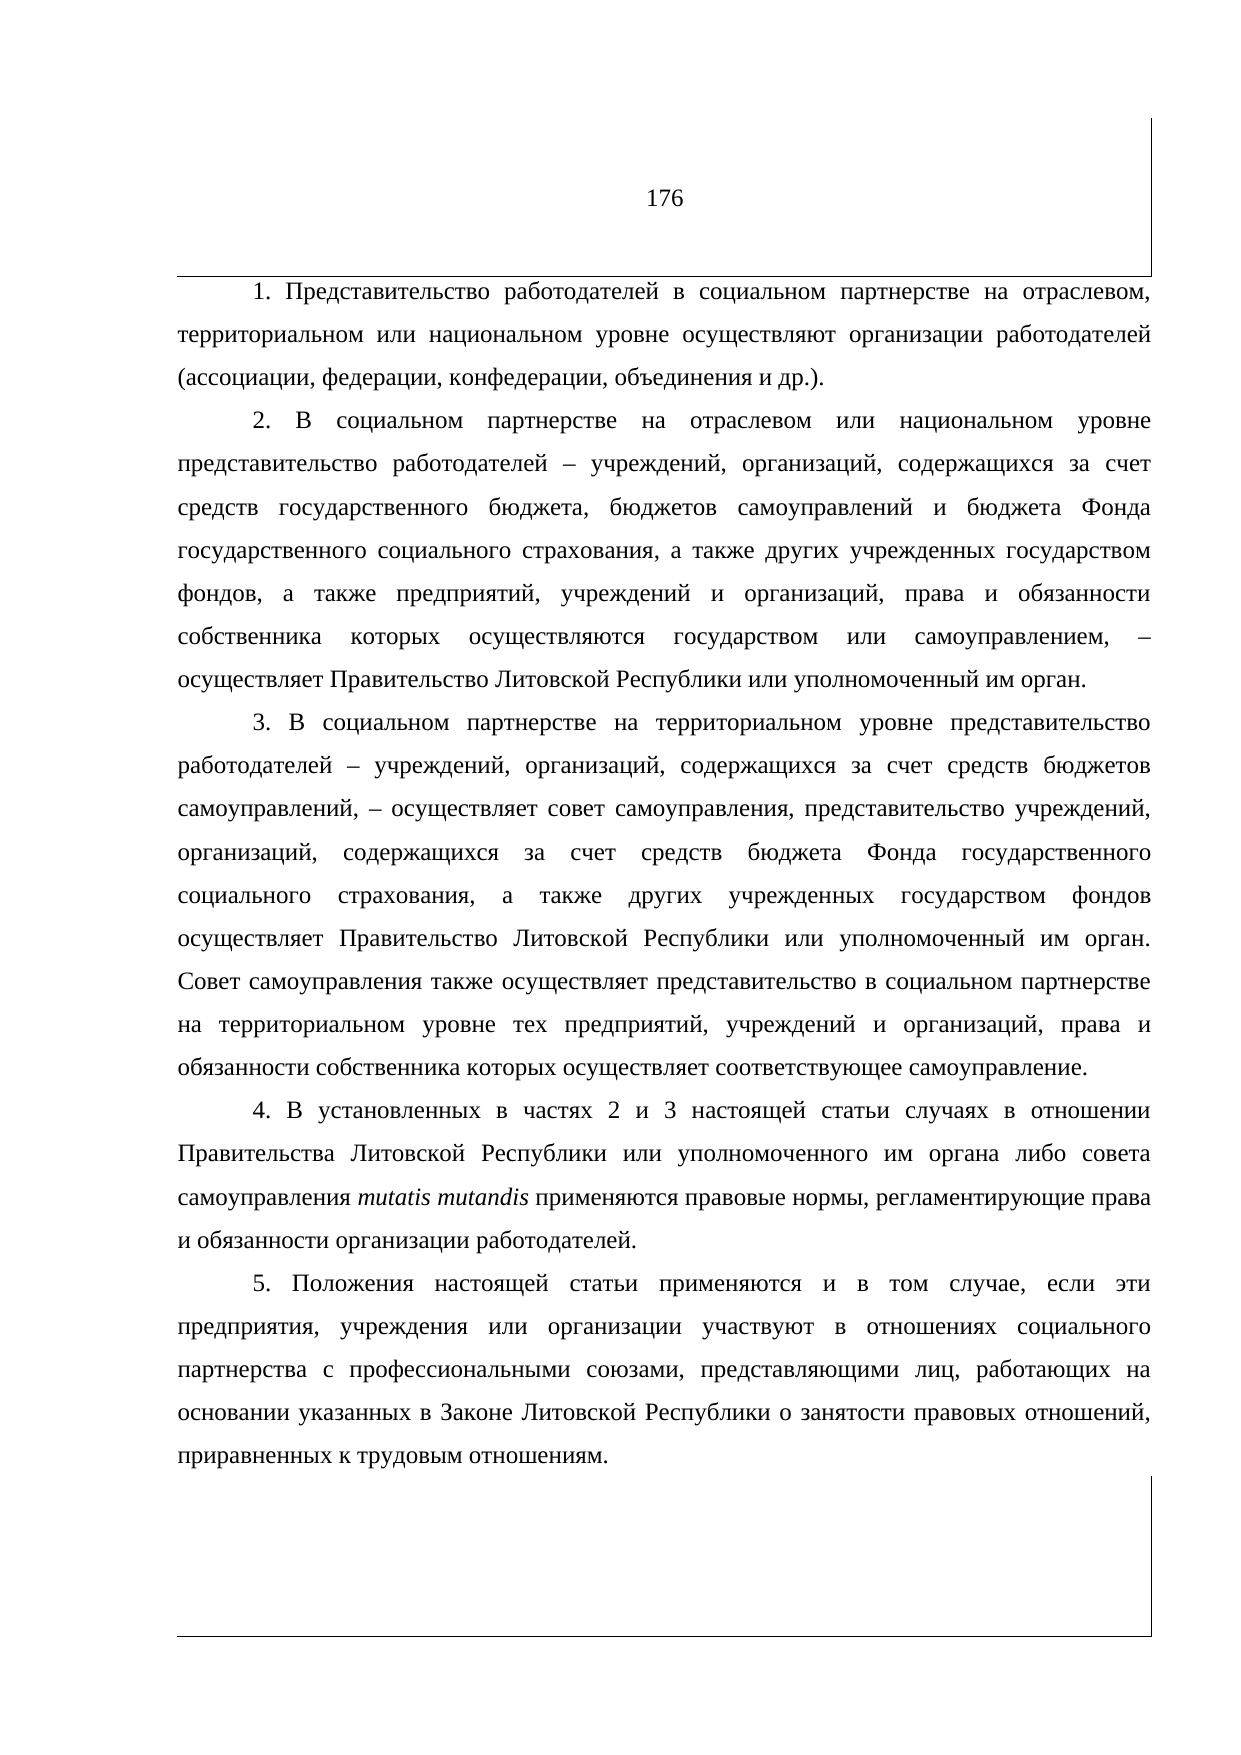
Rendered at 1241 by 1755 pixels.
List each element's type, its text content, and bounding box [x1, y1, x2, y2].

text 4. В установленных в частях 2 и 3 настоящей статьи случаях в отношении Правительства Литовской Республики или уполномоченного им органа либо совета самоуправления mutatis mutandis применяются правовые нормы, регламентирующие права и обязанности организации работодателей. [177, 1095, 1152, 1253]
text 5. Положения настоящей статьи применяются и в том случае, если эти предприятия, учреждения или организации участвуют в отношениях социального партнерства с профессиональными союзами, представляющими лиц, работающих на основании указанных в Законе Литовской Республики о занятости правовых отношений, приравненных к трудовым отношениям. [177, 1268, 1152, 1469]
text 2. В социальном партнерстве на отраслевом или национальном уровне представительство работодателей – учреждений, организаций, содержащихся за счет средств государственного бюджета, бюджетов самоуправлений и бюджета Фонда государственного социального страхования, а также других учрежденных государством фондов, а также предприятий, учреждений и организаций, права и обязанности собственника которых осуществляются государством или самоуправлением, – осуществляет Правительство Литовской Республики или уполномоченный им орган. [177, 405, 1152, 693]
text 3. В социальном партнерстве на территориальном уровне представительство работодателей – учреждений, организаций, содержащихся за счет средств бюджетов самоуправлений, – осуществляет совет самоуправления, представительство учреждений, организаций, содержащихся за счет средств бюджета Фонда государственного социального страхования, а также других учрежденных государством фондов осуществляет Правительство Литовской Республики или уполномоченный им орган. Совет самоуправления также осуществляет представительство в социальном партнерстве на территориальном уровне тех предприятий, учреждений и организаций, права и обязанности собственника которых осуществляет соответствующее самоуправление. [177, 707, 1152, 1081]
text 1. Представительство работодателей в социальном партнерстве на отраслевом, территориальном или национальном уровне осуществляют организации работодателей (ассоциации, федерации, конфедерации, объединения и др.). [177, 276, 1152, 391]
